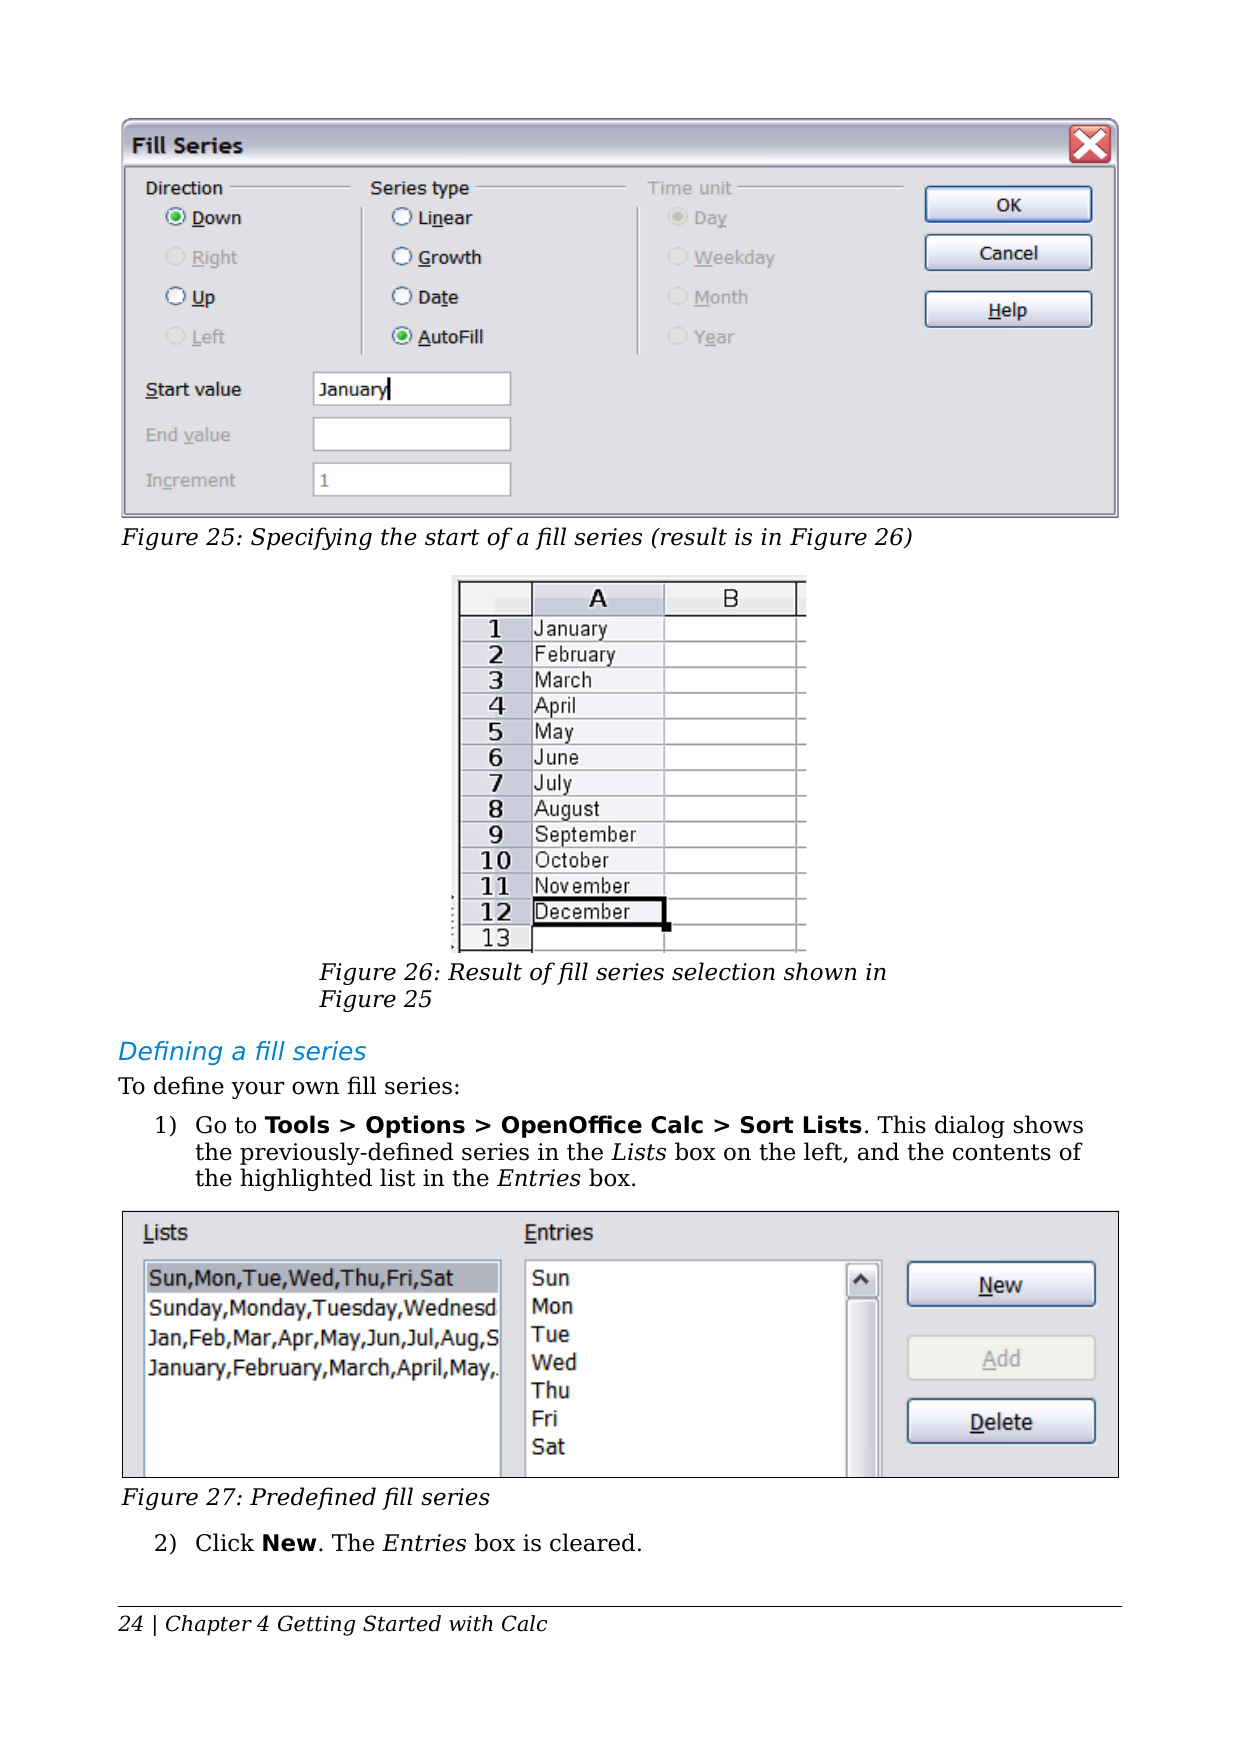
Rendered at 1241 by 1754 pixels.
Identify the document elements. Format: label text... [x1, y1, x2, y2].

text Figure 25: Specifying the start of a fill series (result is in Figure 26) [122, 524, 1118, 550]
picture [451, 575, 807, 953]
text Figure 27: Predefined fill series [122, 1484, 1118, 1510]
list Go to Tools > Options > OpenOffice Calc > Sort Lists. This dialog shows the previously-defined series in the Lists box on the left, and the contents of the highlighted list in the Entries box. [177, 1112, 1122, 1192]
subtitle Defining a fill series [118, 1037, 1122, 1066]
text Figure 26: Result of fill series selection shown in Figure 25 [319, 959, 938, 1013]
picture [123, 1212, 1118, 1477]
list Click New. The Entries box is cleared. [177, 1531, 1122, 1557]
text To define your own fill series: [118, 1073, 1122, 1099]
picture [121, 118, 1119, 518]
